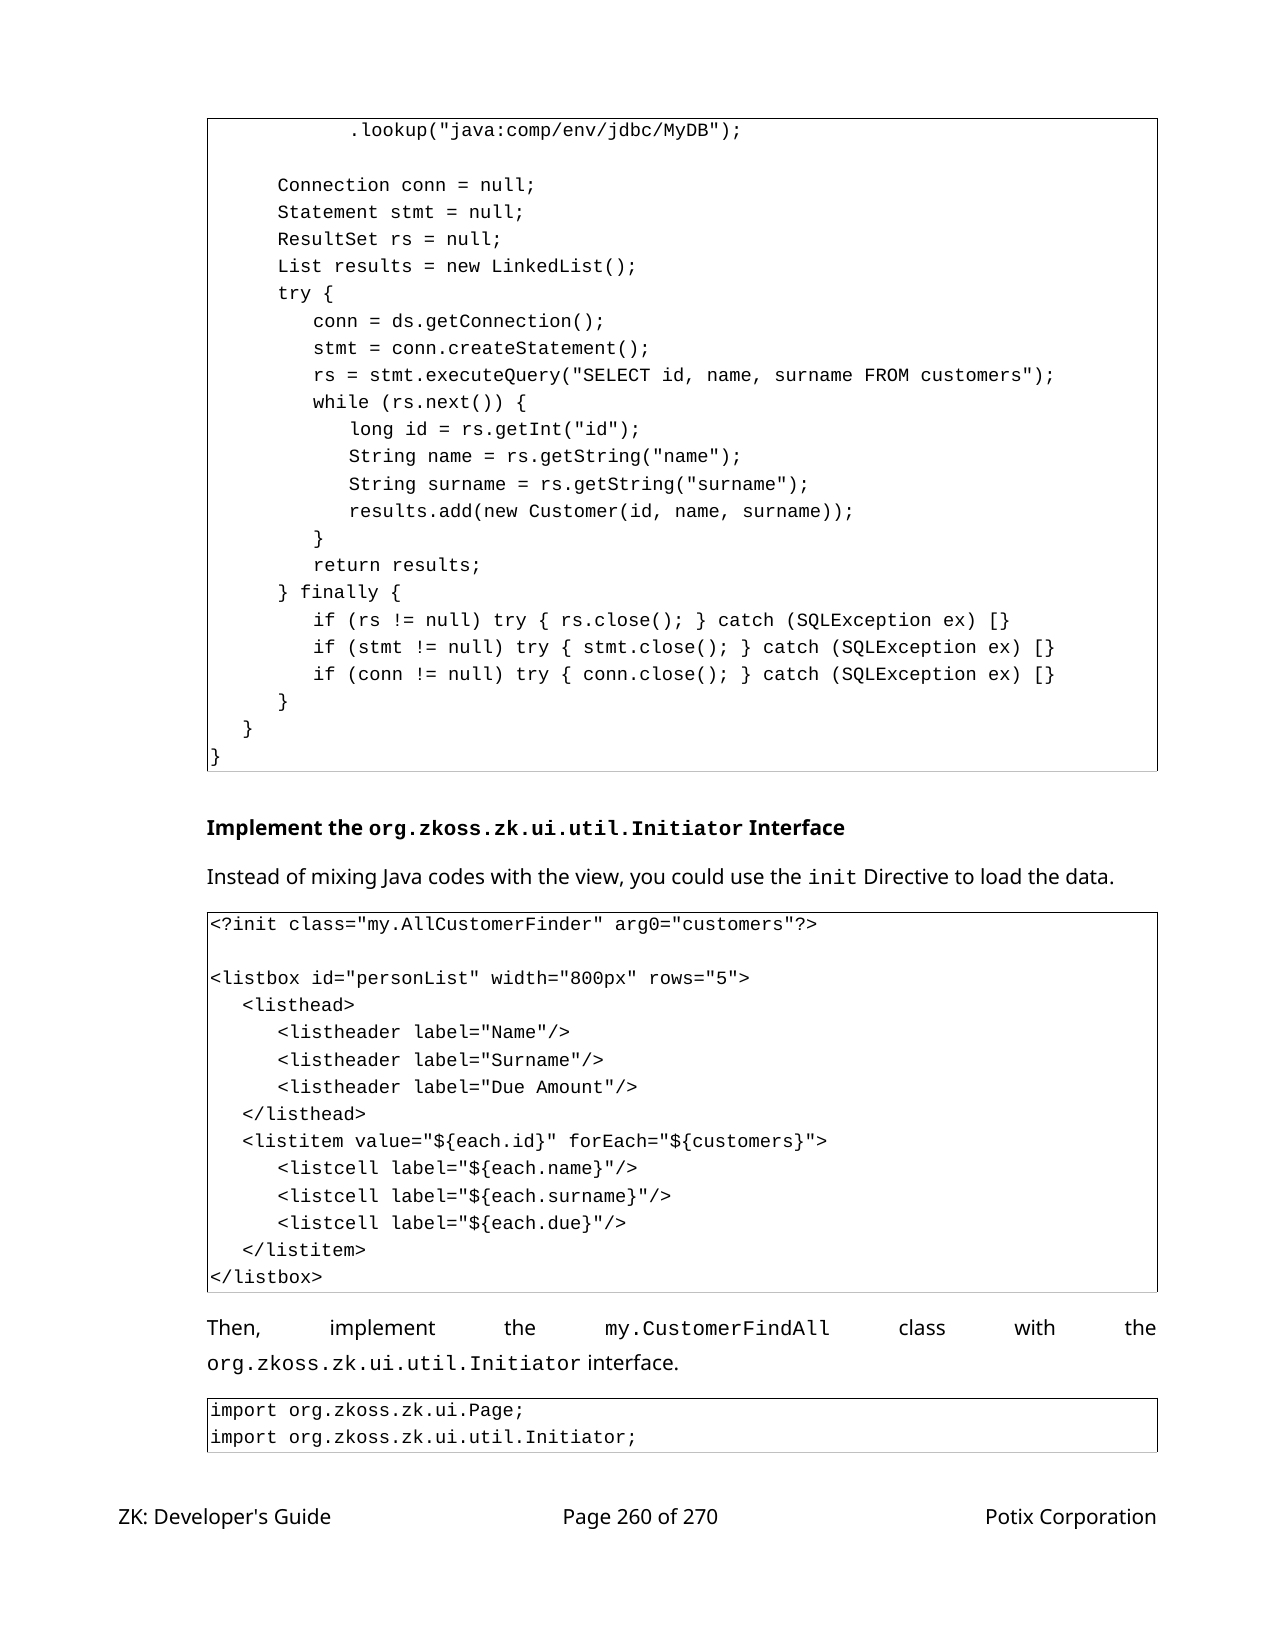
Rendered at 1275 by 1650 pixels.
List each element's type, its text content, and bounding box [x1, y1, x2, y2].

text } [208, 526, 1157, 550]
text </listbox> [208, 1265, 1157, 1292]
text try { [208, 281, 1157, 306]
text while (rs.next()) { [208, 390, 1157, 414]
text } [208, 743, 1157, 771]
text conn = ds.getConnection(); [208, 308, 1157, 333]
text <listbox id="personList" width="800px" rows="5"> [208, 966, 1157, 990]
text return results; [208, 553, 1157, 577]
text <listheader label="Name"/> [208, 1020, 1157, 1044]
text } [208, 716, 1157, 741]
text Statement stmt = null; [208, 200, 1157, 224]
text stmt = conn.createStatement(); [208, 336, 1157, 360]
text import org.zkoss.zk.ui.Page; [208, 1399, 1157, 1422]
text </listhead> [208, 1102, 1157, 1126]
text import org.zkoss.zk.ui.util.Initiator; [208, 1425, 1157, 1452]
text ResultSet rs = null; [208, 227, 1157, 251]
text <listcell label="${each.due}"/> [208, 1211, 1157, 1235]
subtitle Implement the org.zkoss.zk.ui.util.Initiator Interface [207, 813, 1157, 842]
text .lookup("java:comp/env/jdbc/MyDB"); [208, 119, 1157, 142]
text String surname = rs.getString("surname"); [208, 472, 1157, 496]
text <listhead> [208, 993, 1157, 1017]
text } finally { [208, 580, 1157, 604]
text results.add(new Customer(id, name, surname)); [208, 499, 1157, 523]
text if (conn != null) try { conn.close(); } catch (SQLException ex) [} [208, 662, 1157, 686]
text if (rs != null) try { rs.close(); } catch (SQLException ex) [} [208, 607, 1157, 632]
text } [208, 689, 1157, 713]
text rs = stmt.executeQuery("SELECT id, name, surname FROM customers"); [208, 363, 1157, 387]
text <?init class="my.AllCustomerFinder" arg0="customers"?> [208, 913, 1157, 936]
text </listitem> [208, 1238, 1157, 1262]
text Instead of mixing Java codes with the view, you could use the init Directive to load the data. [207, 862, 1157, 891]
text <listheader label="Due Amount"/> [208, 1075, 1157, 1099]
text List results = new LinkedList(); [208, 254, 1157, 278]
text <listcell label="${each.name}"/> [208, 1156, 1157, 1181]
text <listcell label="${each.surname}"/> [208, 1183, 1157, 1208]
text long id = rs.getInt("id"); [208, 417, 1157, 441]
text if (stmt != null) try { stmt.close(); } catch (SQLException ex) [} [208, 635, 1157, 659]
text <listheader label="Surname"/> [208, 1047, 1157, 1072]
text String name = rs.getString("name"); [208, 444, 1157, 469]
text <listitem value="${each.id}" forEach="${customers}"> [208, 1129, 1157, 1153]
text Connection conn = null; [208, 172, 1157, 197]
text Then, implement the my.CustomerFindAll class with the org.zkoss.zk.ui.util.Initiator interface. [207, 1313, 1157, 1377]
